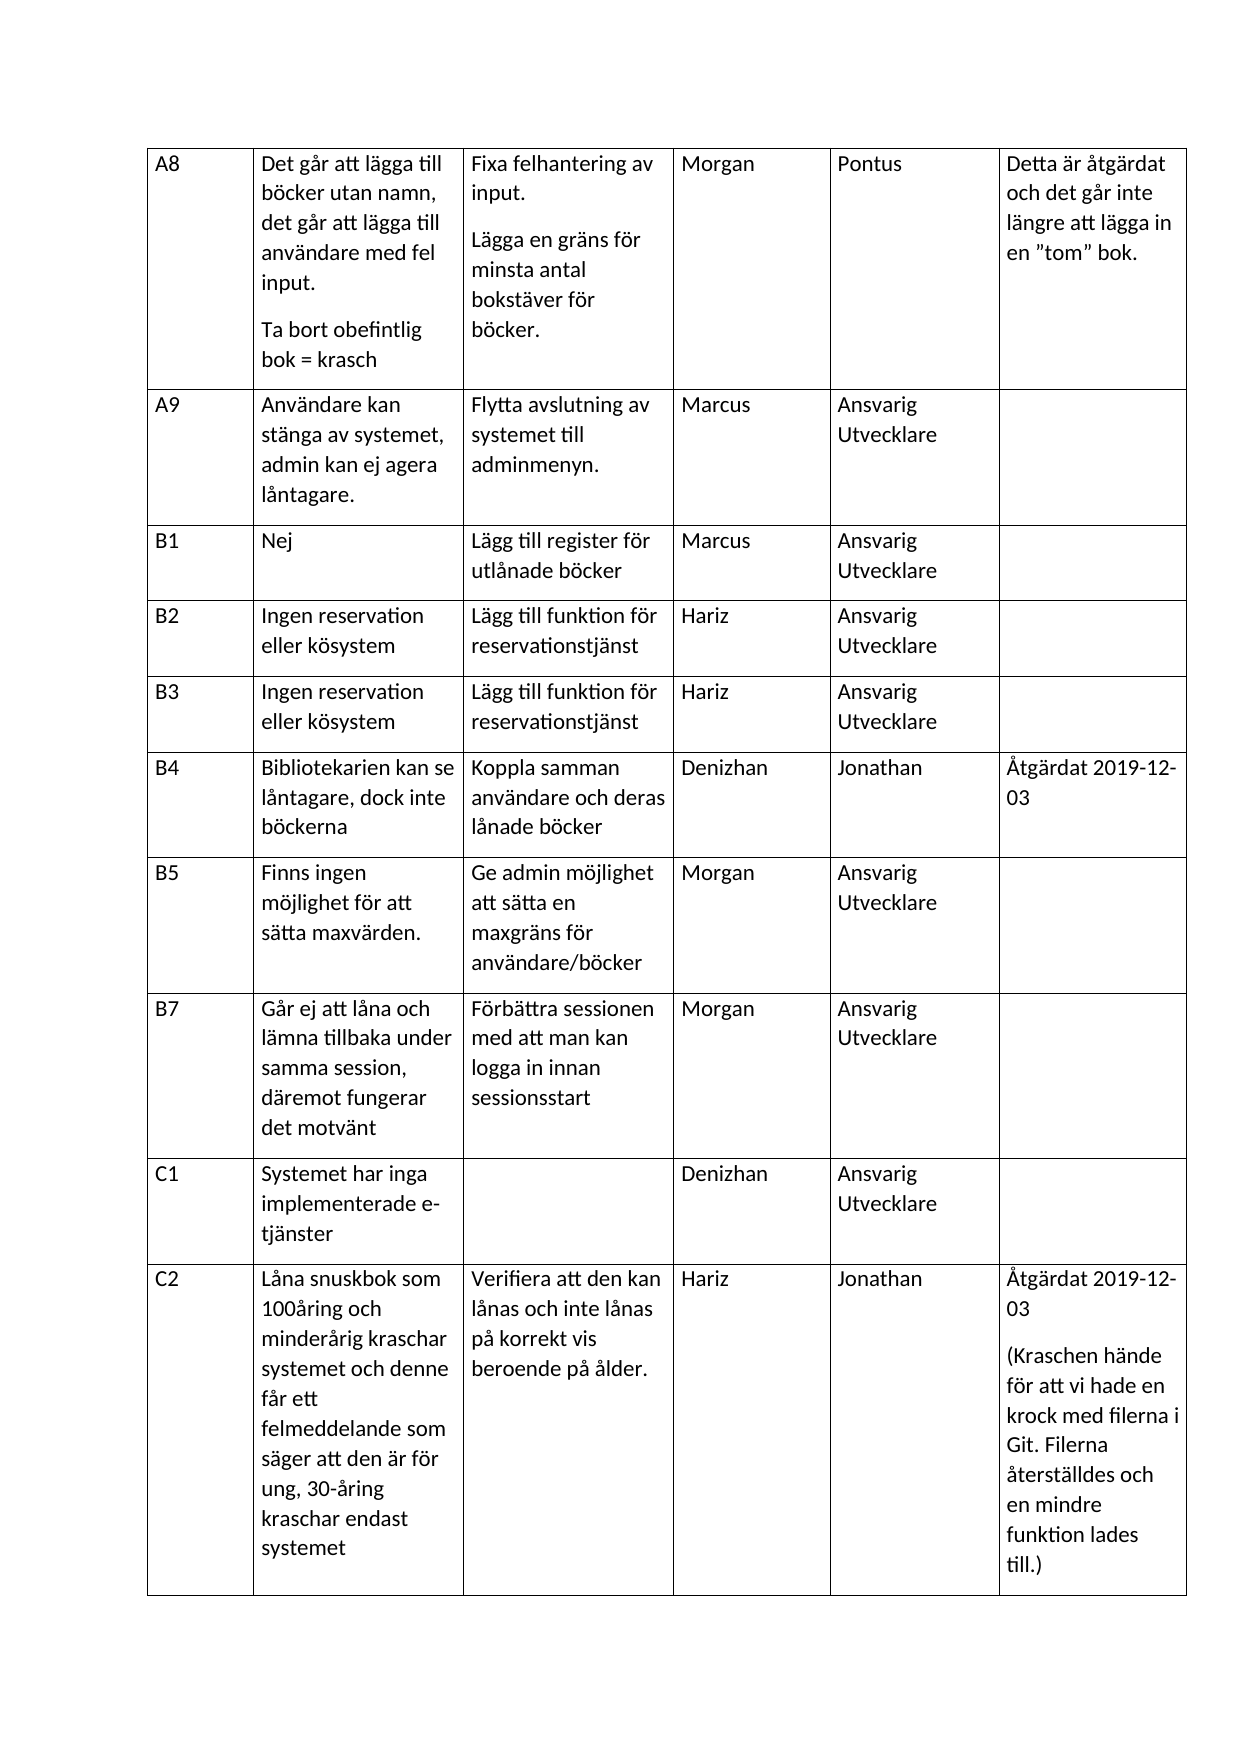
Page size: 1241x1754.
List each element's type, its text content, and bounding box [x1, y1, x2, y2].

table_cell C1 [148, 1159, 253, 1263]
table_cell Ansvarig Utvecklare [831, 858, 999, 993]
table_cell Ansvarig Utvecklare [831, 601, 999, 676]
table_cell Hariz [674, 1265, 830, 1595]
table_cell Jonathan [831, 753, 999, 857]
table_cell [464, 1159, 673, 1263]
table_cell Ingen reservation eller kösystem [254, 601, 463, 676]
table_cell Det går att lägga till böcker utan namn, det går att lägga till användare med fel input. Ta bort obefintlig bok = krasch [254, 149, 463, 389]
table_cell B1 [148, 526, 253, 600]
table_cell Fixa felhantering av input. Lägga en gräns för minsta antal bokstäver för böcker. [464, 149, 673, 389]
table_cell Detta är åtgärdat och det går inte längre att lägga in en ”tom” bok. [1000, 149, 1186, 389]
table_cell Flytta avslutning av systemet till adminmenyn. [464, 390, 673, 525]
table_cell Ansvarig Utvecklare [831, 526, 999, 600]
table_cell Morgan [674, 994, 830, 1158]
table_cell A9 [148, 390, 253, 525]
table_cell C2 [148, 1265, 253, 1595]
table_cell [1000, 526, 1186, 600]
table_cell Ansvarig Utvecklare [831, 1159, 999, 1263]
table_cell B5 [148, 858, 253, 993]
table_cell Lägg till funktion för reservationstjänst [464, 601, 673, 676]
table_cell [1000, 677, 1186, 752]
table_cell Ansvarig Utvecklare [831, 677, 999, 752]
table_cell [1000, 390, 1186, 525]
table_cell Åtgärdat 2019-12-03 [1000, 753, 1186, 857]
table_cell Ansvarig Utvecklare [831, 994, 999, 1158]
table_cell B7 [148, 994, 253, 1158]
table_cell [1000, 994, 1186, 1158]
table_cell Nej [254, 526, 463, 600]
table_cell Denizhan [674, 1159, 830, 1263]
table_cell Verifiera att den kan lånas och inte lånas på korrekt vis beroende på ålder. [464, 1265, 673, 1595]
table_cell Hariz [674, 601, 830, 676]
table_cell Åtgärdat 2019-12-03 (Kraschen hände för att vi hade en krock med filerna i Git. Filerna återställdes och en mindre funktion lades till.) [1000, 1265, 1186, 1595]
table_cell B3 [148, 677, 253, 752]
table_cell Jonathan [831, 1265, 999, 1595]
table_cell Marcus [674, 526, 830, 600]
table_cell Koppla samman användare och deras lånade böcker [464, 753, 673, 857]
table_cell Marcus [674, 390, 830, 525]
table_cell Förbättra sessionen med att man kan logga in innan sessionsstart [464, 994, 673, 1158]
table_cell Systemet har inga implementerade e-tjänster [254, 1159, 463, 1263]
table_cell Ingen reservation eller kösystem [254, 677, 463, 752]
table_cell Lägg till register för utlånade böcker [464, 526, 673, 600]
table_cell Morgan [674, 149, 830, 389]
table_cell B2 [148, 601, 253, 676]
table_cell [1000, 601, 1186, 676]
table_cell Användare kan stänga av systemet, admin kan ej agera låntagare. [254, 390, 463, 525]
table_cell Finns ingen möjlighet för att sätta maxvärden. [254, 858, 463, 993]
table_cell Denizhan [674, 753, 830, 857]
table_cell [1000, 1159, 1186, 1263]
table_cell Bibliotekarien kan se låntagare, dock inte böckerna [254, 753, 463, 857]
table_cell Låna snuskbok som 100åring och minderårig kraschar systemet och denne får ett felmeddelande som säger att den är för ung, 30-åring kraschar endast systemet [254, 1265, 463, 1595]
table_cell Hariz [674, 677, 830, 752]
table_cell Morgan [674, 858, 830, 993]
table_cell [1000, 858, 1186, 993]
table_cell A8 [148, 149, 253, 389]
table_cell Ansvarig Utvecklare [831, 390, 999, 525]
table_cell Ge admin möjlighet att sätta en maxgräns för användare/böcker [464, 858, 673, 993]
table_cell Pontus [831, 149, 999, 389]
table_cell Går ej att låna och lämna tillbaka under samma session, däremot fungerar det motvänt [254, 994, 463, 1158]
table_cell B4 [148, 753, 253, 857]
table_cell Lägg till funktion för reservationstjänst [464, 677, 673, 752]
